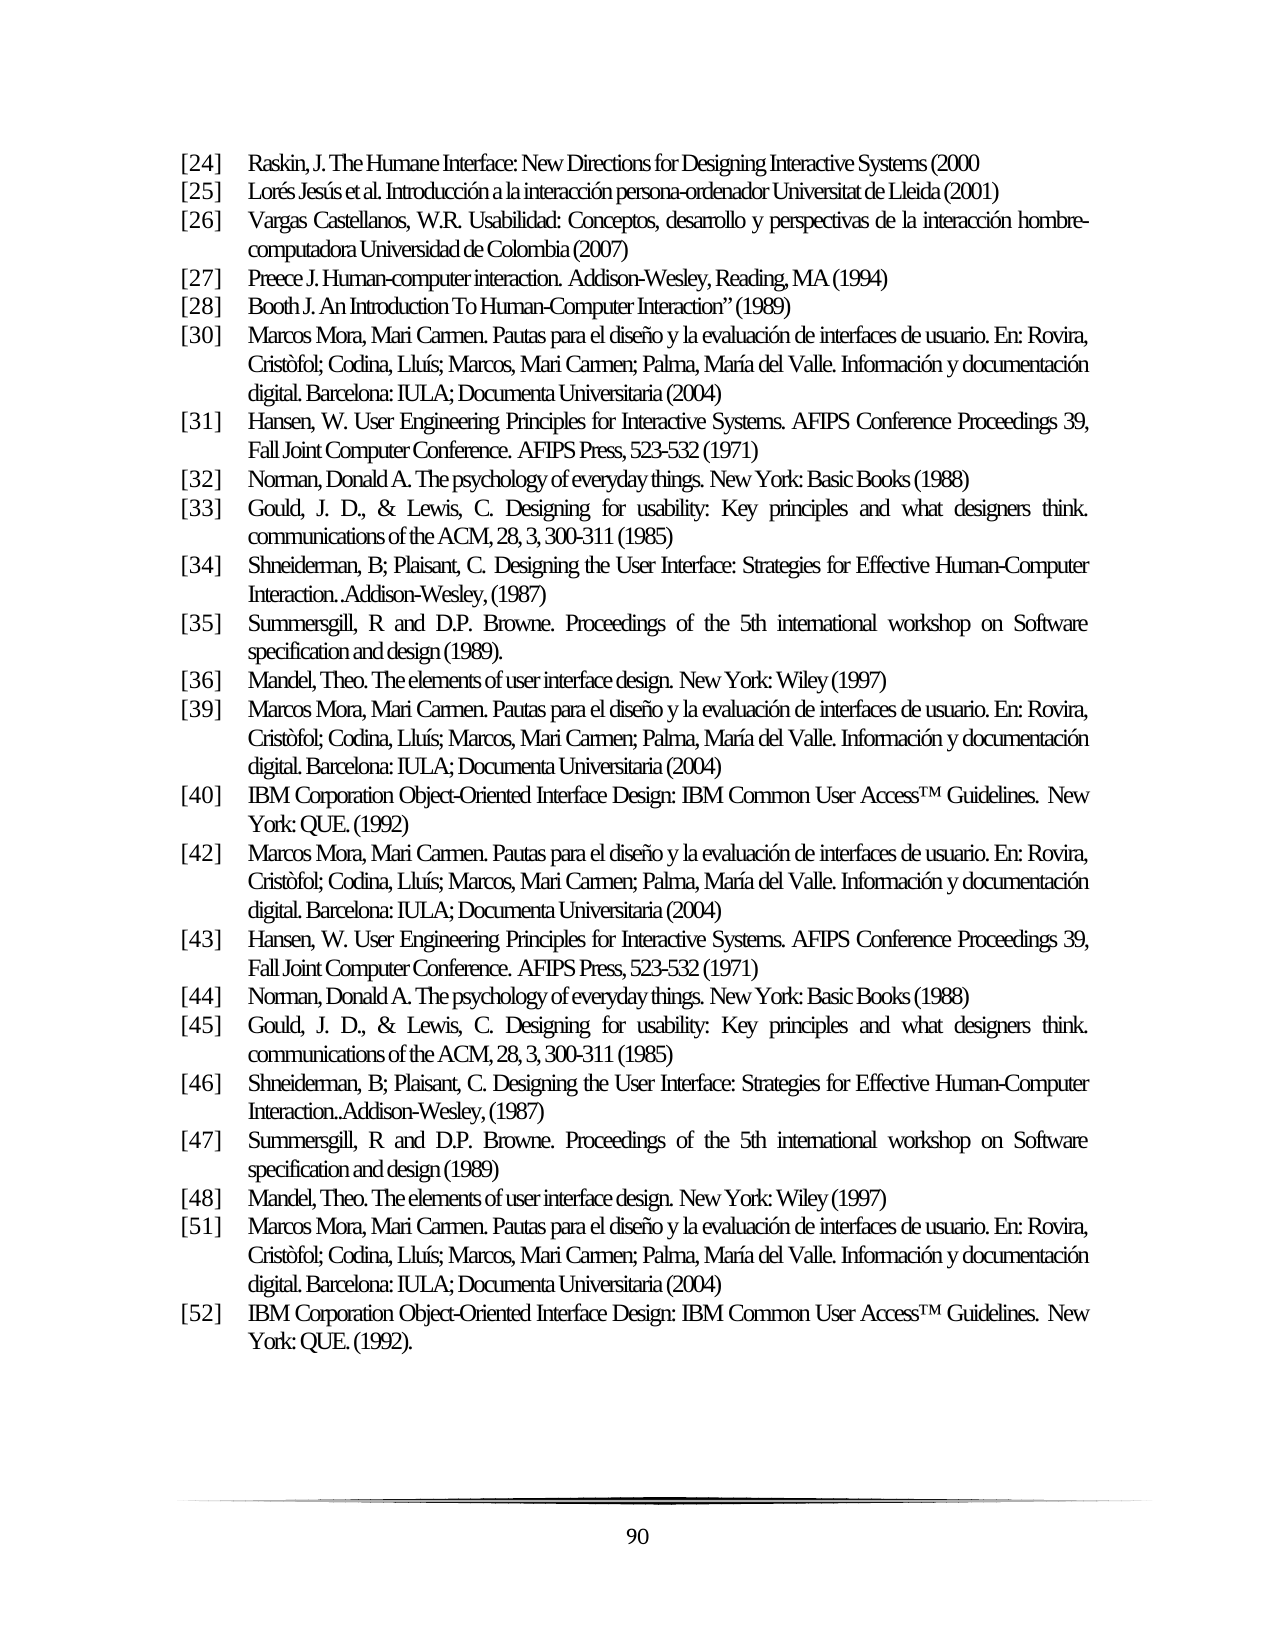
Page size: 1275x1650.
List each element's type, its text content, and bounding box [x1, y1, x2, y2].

table_cell [31] [166, 406, 236, 464]
table_cell [42] [166, 838, 236, 924]
table_cell [44] [166, 981, 236, 1010]
table_cell [35] [166, 608, 236, 665]
table_cell Mandel, Theo. The elements of user interface design. New York: Wiley (1997) [236, 665, 1101, 694]
table_cell Norman, Donald A. The psychology of everyday things. New York: Basic Books (1988) [236, 981, 1101, 1010]
table_cell [24] [166, 148, 236, 176]
table_cell [43] [166, 924, 236, 981]
table_cell Marcos Mora, Mari Carmen. Pautas para el diseño y la evaluación de interfaces de usuario. En: Rovira, Cristòfol; Codina, Lluís; Marcos, Mari Carmen; Palma, María del Valle. Información y documentación digital. Barcelona: IULA; Documenta Universitaria (2004) [236, 320, 1101, 406]
table_cell [32] [166, 464, 236, 493]
table_cell Summersgill, R and D.P. Browne. Proceedings of the 5th international workshop on Software specification and design (1989). [236, 608, 1101, 665]
table_cell [27] [166, 263, 236, 291]
table_cell [30] [166, 320, 236, 406]
table_cell Marcos Mora, Mari Carmen. Pautas para el diseño y la evaluación de interfaces de usuario. En: Rovira, Cristòfol; Codina, Lluís; Marcos, Mari Carmen; Palma, María del Valle. Información y documentación digital. Barcelona: IULA; Documenta Universitaria (2004) [236, 694, 1101, 780]
table_cell Vargas Castellanos, W.R. Usabilidad: Conceptos, desarrollo y perspectivas de la interacción hombre-computadora Universidad de Colombia (2007) [236, 205, 1101, 263]
table_cell [48] [166, 1183, 236, 1211]
table_cell [46] [166, 1068, 236, 1125]
table_cell Shneiderman, B; Plaisant, C. Designing the User Interface: Strategies for Effective Human-Computer Interaction..Addison-Wesley, (1987) [236, 550, 1101, 608]
table_cell [51] [166, 1211, 236, 1298]
table_cell [34] [166, 550, 236, 608]
table_cell [52] [166, 1298, 236, 1355]
table_cell Marcos Mora, Mari Carmen. Pautas para el diseño y la evaluación de interfaces de usuario. En: Rovira, Cristòfol; Codina, Lluís; Marcos, Mari Carmen; Palma, María del Valle. Información y documentación digital. Barcelona: IULA; Documenta Universitaria (2004) [236, 838, 1101, 924]
table_cell IBM Corporation Object-Oriented Interface Design: IBM Common User Access™ Guidelines. New York: QUE. (1992) [236, 780, 1101, 838]
table_cell Hansen, W. User Engineering Principles for Interactive Systems. AFIPS Conference Proceedings 39, Fall Joint Computer Conference. AFIPS Press, 523-532 (1971) [236, 406, 1101, 464]
table_cell [25] [166, 176, 236, 205]
table_cell Preece J. Human-computer interaction. Addison-Wesley, Reading, MA (1994) [236, 263, 1101, 291]
table_cell Booth J. An Introduction To Human-Computer Interaction” (1989) [236, 291, 1101, 320]
table_cell [36] [166, 665, 236, 694]
table_cell Hansen, W. User Engineering Principles for Interactive Systems. AFIPS Conference Proceedings 39, Fall Joint Computer Conference. AFIPS Press, 523-532 (1971) [236, 924, 1101, 981]
table_cell Gould, J. D., & Lewis, C. Designing for usability: Key principles and what designers think. communications of the ACM, 28, 3, 300-311 (1985) [236, 1010, 1101, 1068]
table_cell [33] [166, 493, 236, 550]
table_cell Norman, Donald A. The psychology of everyday things. New York: Basic Books (1988) [236, 464, 1101, 493]
table_cell [47] [166, 1125, 236, 1183]
table_cell [40] [166, 780, 236, 838]
table_cell Shneiderman, B; Plaisant, C. Designing the User Interface: Strategies for Effective Human-Computer Interaction..Addison-Wesley, (1987) [236, 1068, 1101, 1125]
table_cell Summersgill, R and D.P. Browne. Proceedings of the 5th international workshop on Software specification and design (1989) [236, 1125, 1101, 1183]
table_cell Raskin, J. The Humane Interface: New Directions for Designing Interactive Systems (2000 [236, 148, 1101, 176]
table_cell Gould, J. D., & Lewis, C. Designing for usability: Key principles and what designers think. communications of the ACM, 28, 3, 300-311 (1985) [236, 493, 1101, 550]
table_cell [26] [166, 205, 236, 263]
table_cell IBM Corporation Object-Oriented Interface Design: IBM Common User Access™ Guidelines. New York: QUE. (1992). [236, 1298, 1101, 1355]
table_cell Lorés Jesús et al. Introducción a la interacción persona-ordenador Universitat de Lleida (2001) [236, 176, 1101, 205]
table_cell [45] [166, 1010, 236, 1068]
picture [177, 1497, 1153, 1505]
table_cell [28] [166, 291, 236, 320]
table_cell Marcos Mora, Mari Carmen. Pautas para el diseño y la evaluación de interfaces de usuario. En: Rovira, Cristòfol; Codina, Lluís; Marcos, Mari Carmen; Palma, María del Valle. Información y documentación digital. Barcelona: IULA; Documenta Universitaria (2004) [236, 1211, 1101, 1298]
table_cell Mandel, Theo. The elements of user interface design. New York: Wiley (1997) [236, 1183, 1101, 1211]
table_cell [39] [166, 694, 236, 780]
